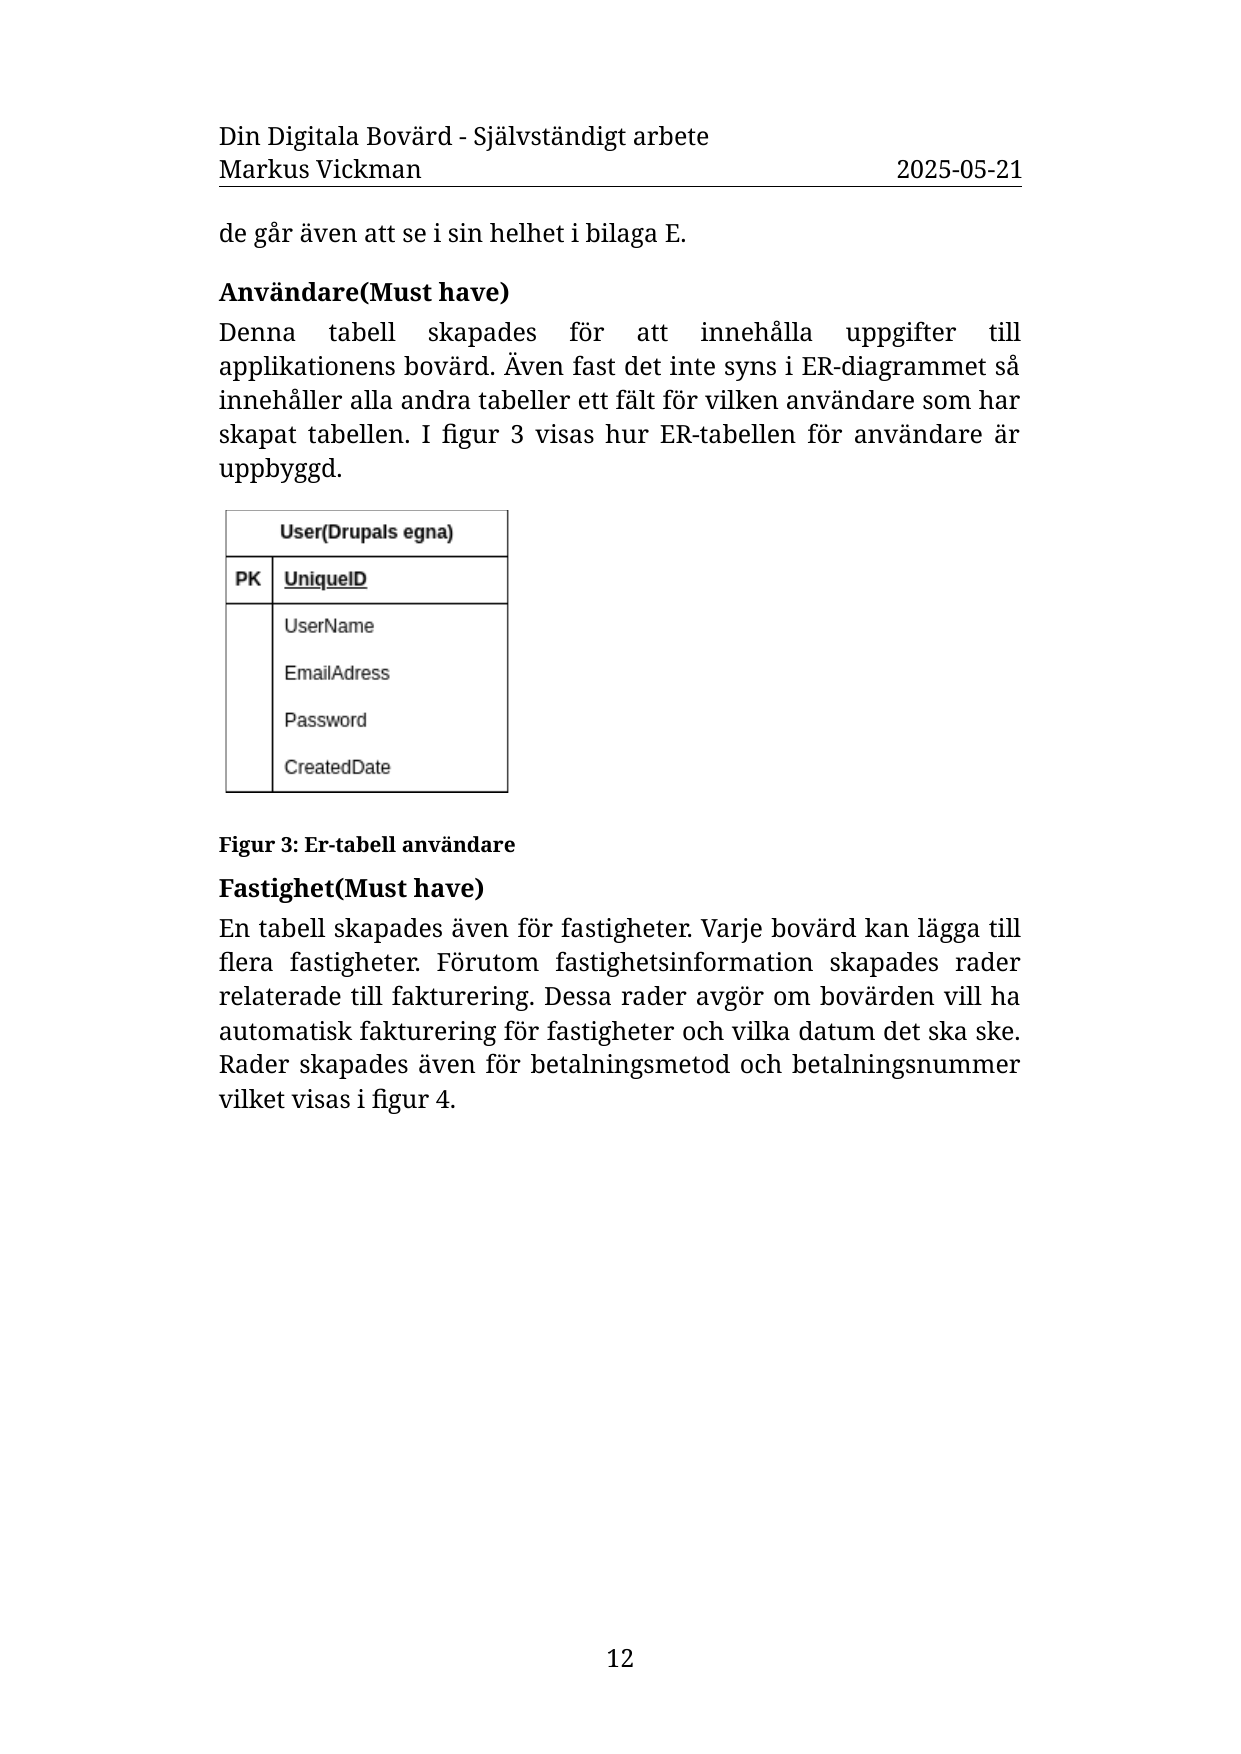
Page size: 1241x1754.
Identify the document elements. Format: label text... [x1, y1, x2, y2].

text Denna tabell skapades för att innehålla uppgifter till applikationens bovärd. Även fast det inte syns i ER-diagrammet så innehåller alla andra tabeller ett fält för vilken användare som har skapat tabellen. I figur 3 visas hur ER-tabellen för användare är uppbyggd. [218, 315, 1022, 485]
text Fastighet(Must have) [218, 871, 1022, 905]
text de går även att se i sin helhet i bilaga E. [218, 216, 1022, 250]
text Användare(Must have) [218, 275, 1022, 309]
text En tabell skapades även för fastigheter. Varje bovärd kan lägga till flera fastigheter. Förutom fastighetsinformation skapades rader relaterade till fakturering. Dessa rader avgör om bovärden vill ha automatisk fakturering för fastigheter och vilka datum det ska ske. Rader skapades även för betalningsmetod och betalningsnummer vilket visas i figur 4. [218, 911, 1022, 1115]
picture [225, 510, 509, 793]
text Figur 3: Er-tabell användare [218, 793, 1022, 858]
